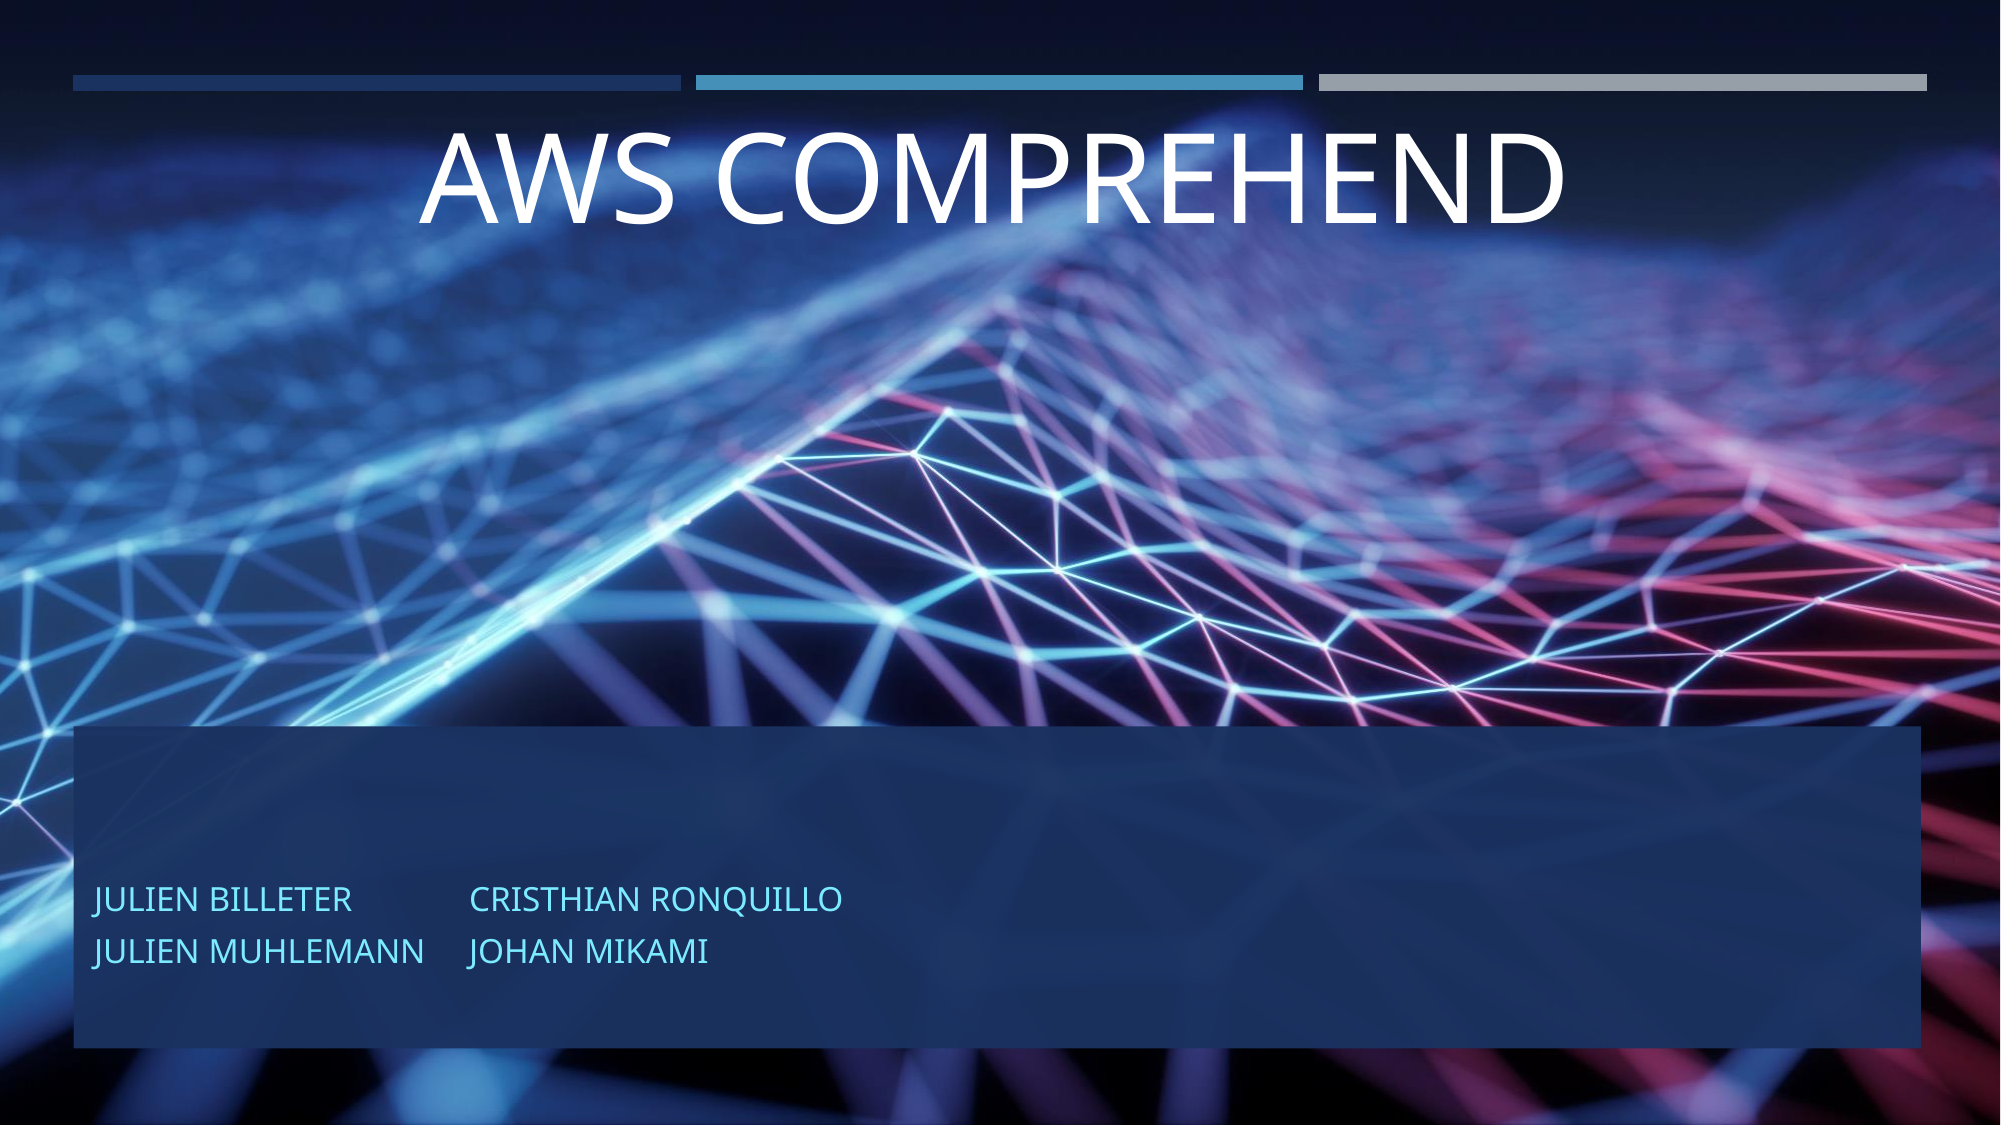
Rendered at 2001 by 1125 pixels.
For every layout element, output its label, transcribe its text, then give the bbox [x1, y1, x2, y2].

text_box [74, 726, 1921, 1048]
text_box [1319, 74, 1927, 91]
text_box [696, 75, 1303, 90]
text_box [73, 75, 681, 91]
title AWS Comprehend [404, 91, 1596, 239]
subtitle Julien billeter Cristhian ronquillo Julien muhlemann Johan mikami [79, 870, 1883, 1049]
picture [0, 0, 2000, 1125]
